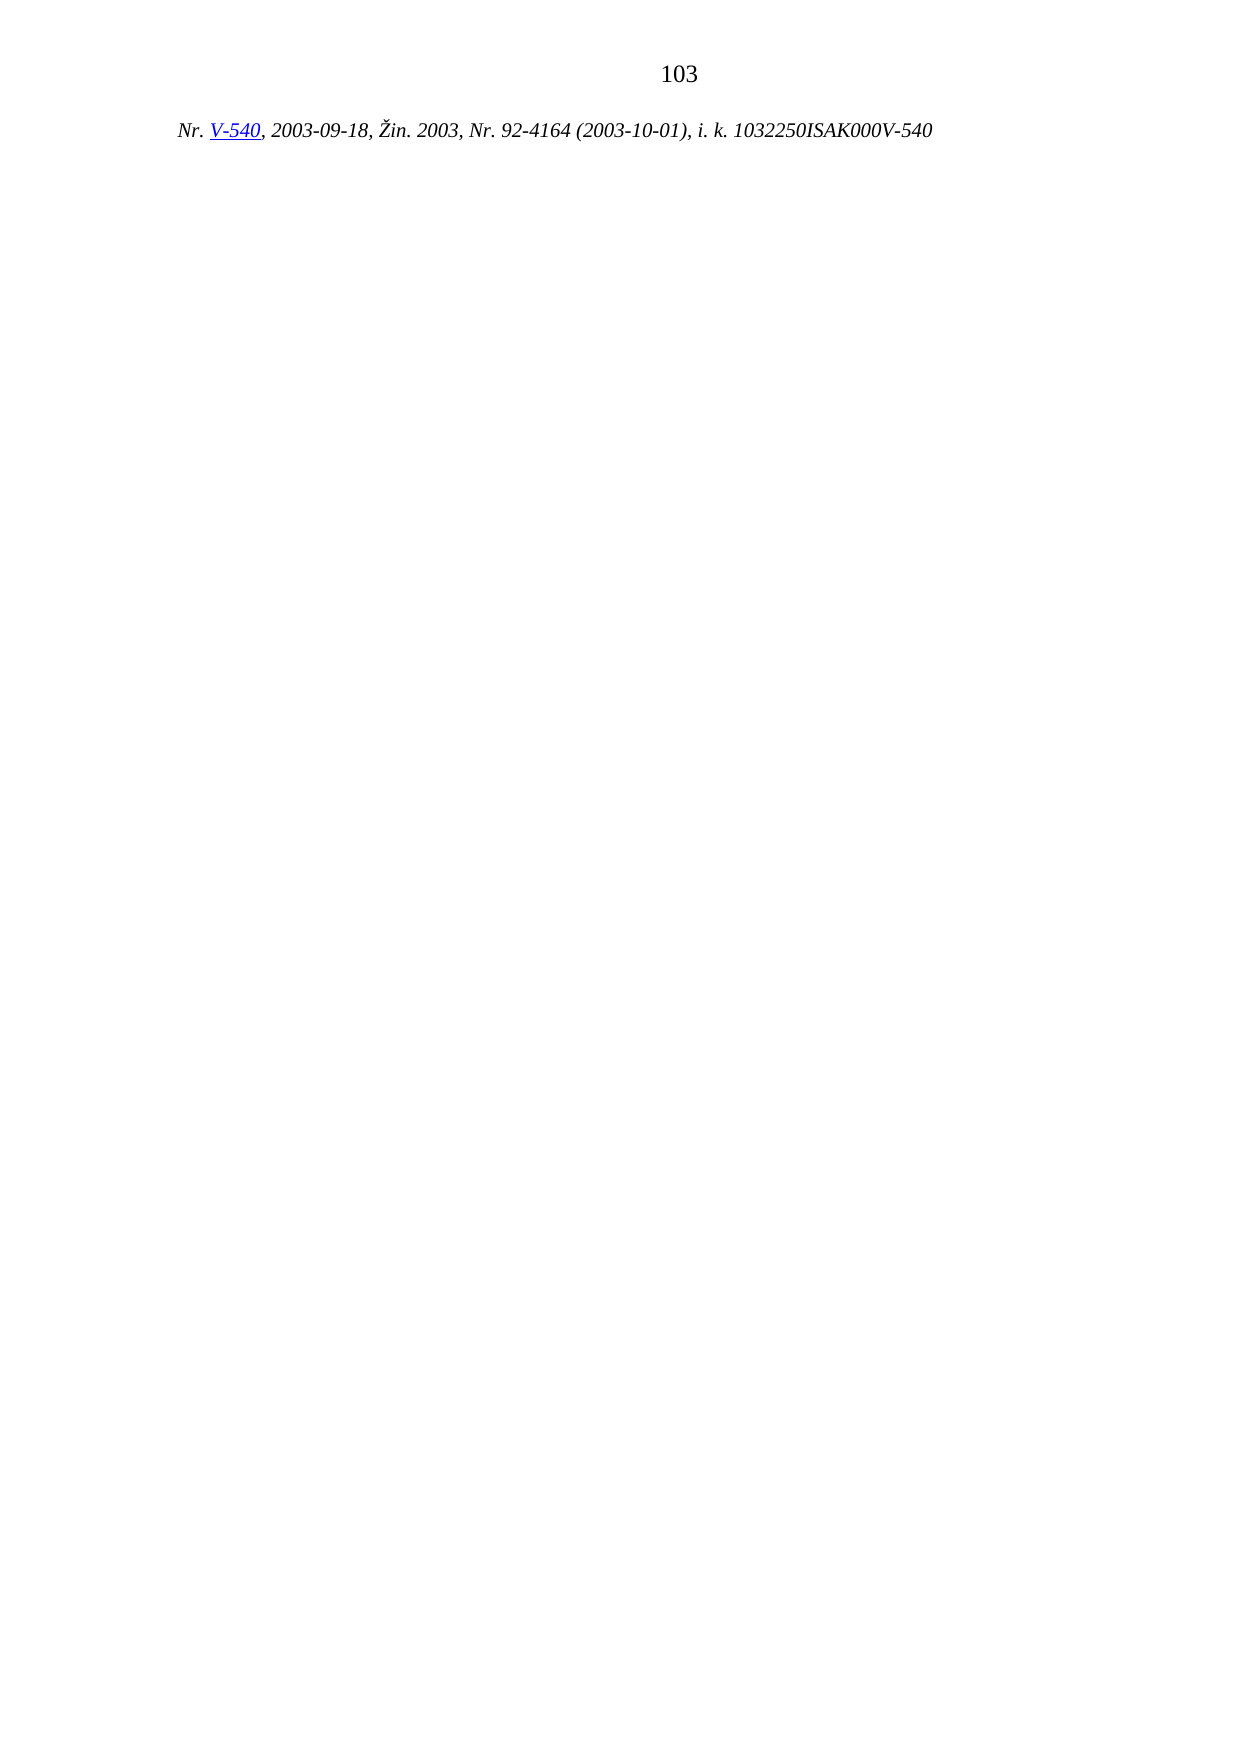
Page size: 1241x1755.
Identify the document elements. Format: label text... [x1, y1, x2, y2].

text Nr. V-540, 2003-09-18, Žin. 2003, Nr. 92-4164 (2003-10-01), i. k. 1032250ISAK000V-540 [177, 118, 1181, 142]
